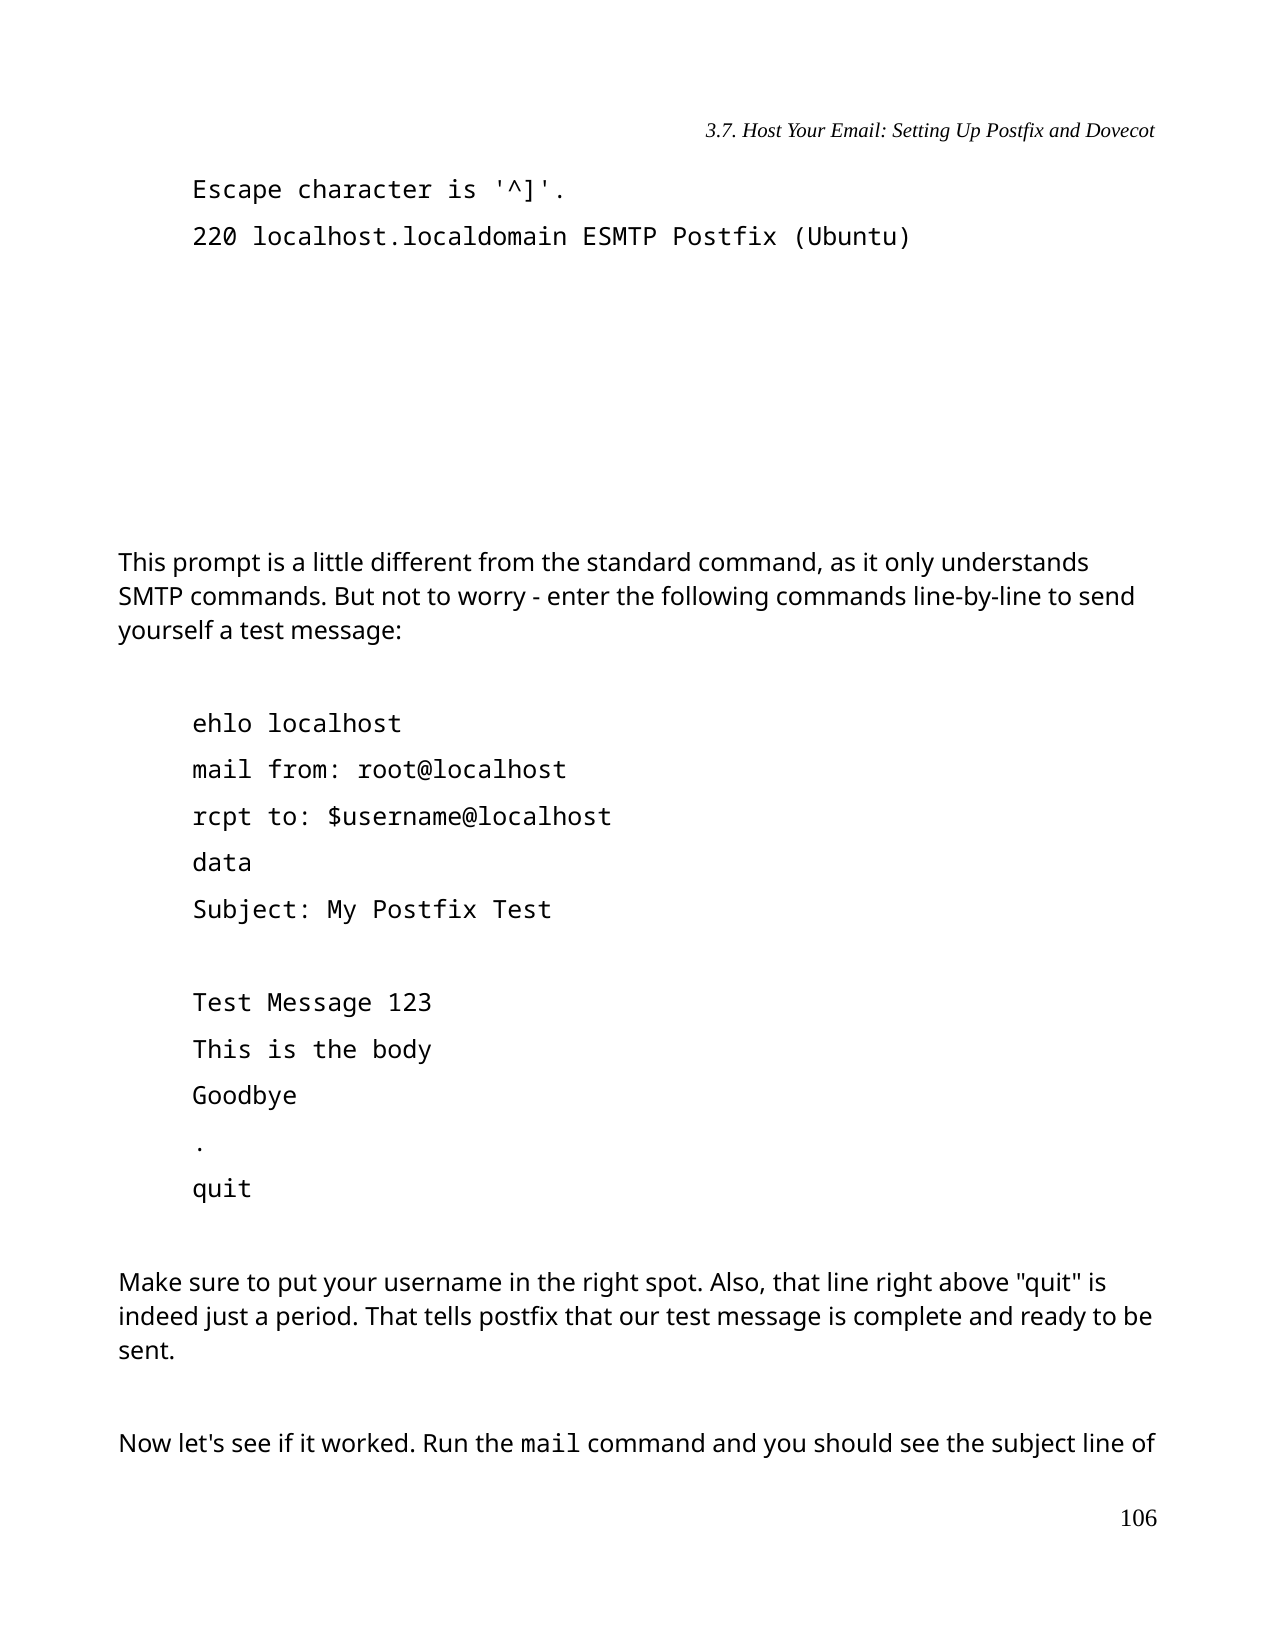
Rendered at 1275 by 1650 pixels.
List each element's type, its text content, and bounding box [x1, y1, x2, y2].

text . [118, 1124, 1157, 1158]
text This is the body [118, 1031, 1157, 1065]
text mail from: root@localhost [118, 752, 1157, 786]
text Subject: My Postfix Test [118, 892, 1157, 926]
text data [118, 845, 1157, 879]
text Make sure to put your username in the right spot. Also, that line right above "quit" is indeed just a period. That tells postfix that our test message is complete and ready to be sent. [118, 1264, 1157, 1366]
text Escape character is '^]'. [118, 172, 1157, 206]
text rcpt to: $username@localhost [118, 798, 1157, 833]
text Goodbye [118, 1078, 1157, 1112]
text This prompt is a little different from the standard command, as it only understands SMTP commands. But not to worry - enter the following commands line-by-line to send yourself a test message: [118, 544, 1157, 646]
text ehlo localhost [118, 705, 1157, 739]
text 220 localhost.localdomain ESMTP Postfix (Ubuntu) [118, 218, 1157, 252]
text Now let's see if it worked. Run the mail command and you should see the subject line of [118, 1425, 1157, 1459]
text Test Message 123 [118, 985, 1157, 1019]
text quit [118, 1171, 1157, 1205]
